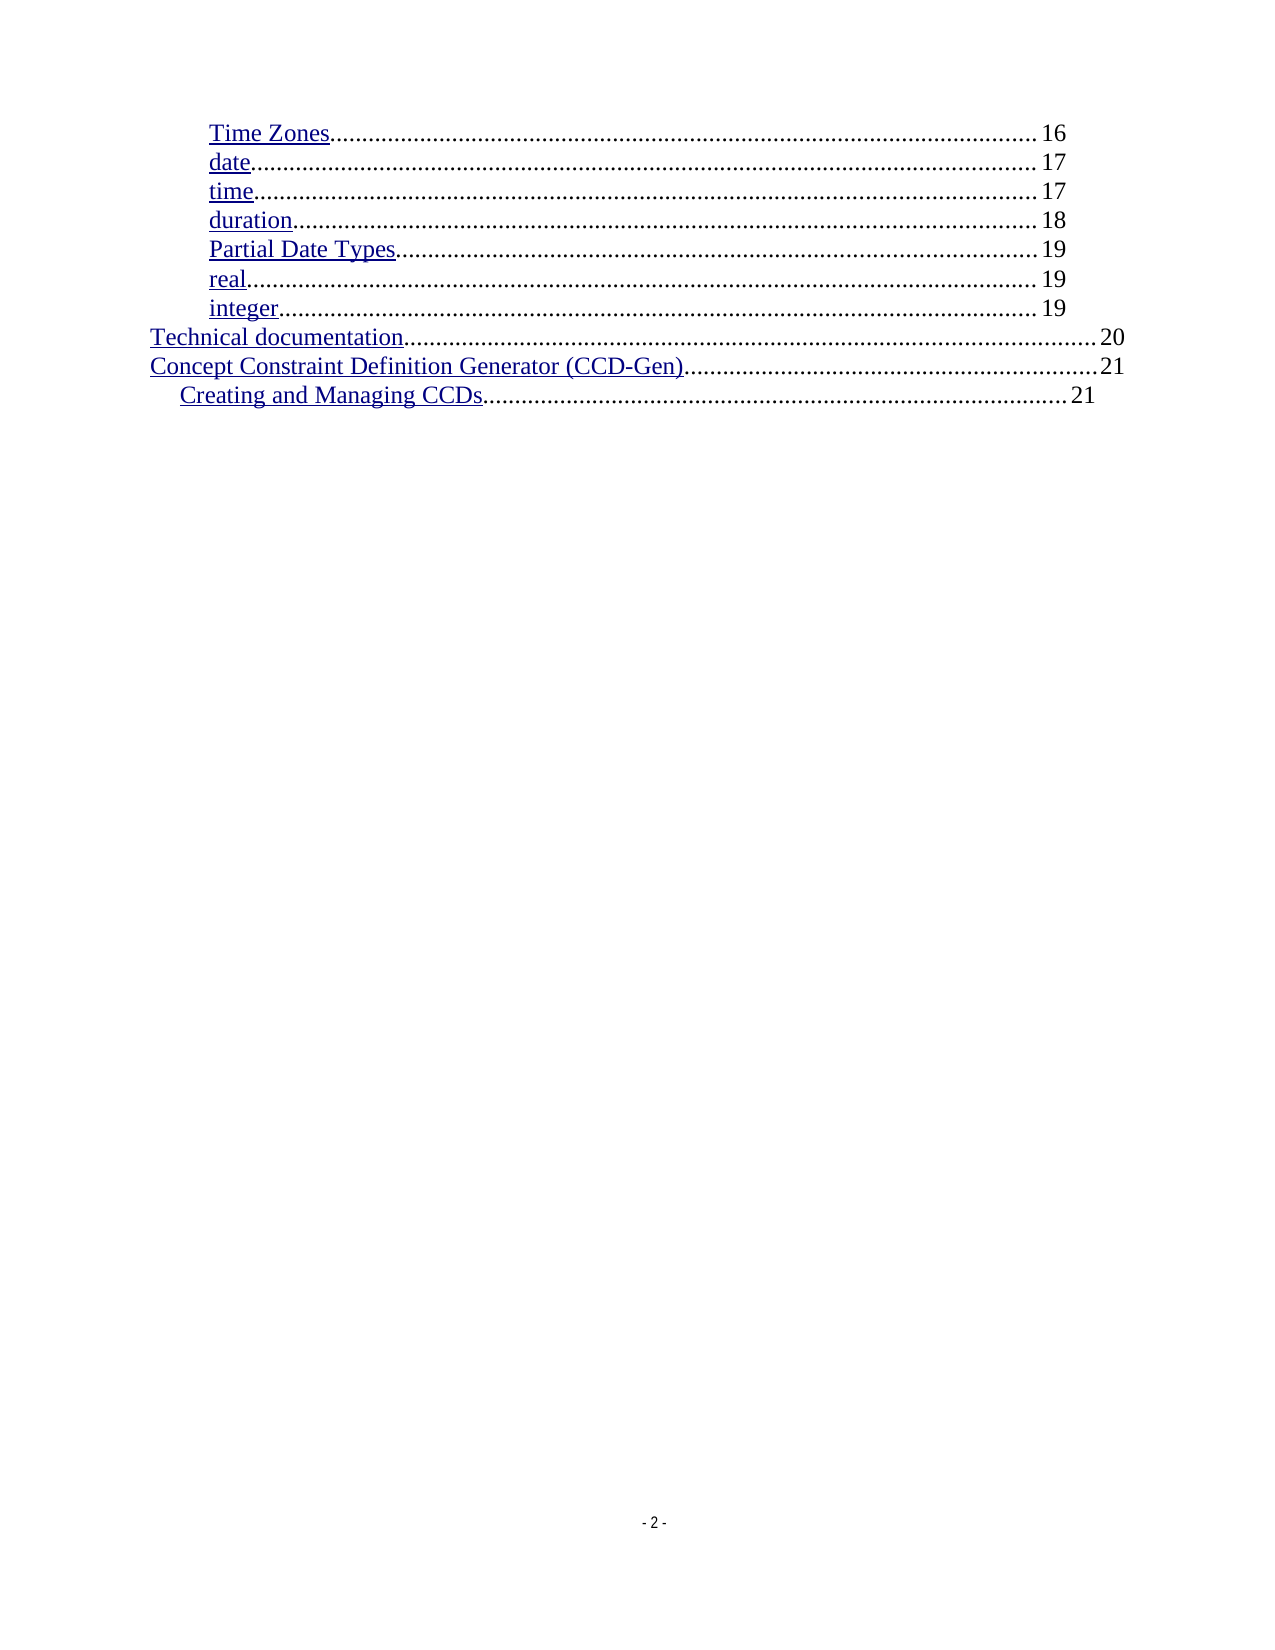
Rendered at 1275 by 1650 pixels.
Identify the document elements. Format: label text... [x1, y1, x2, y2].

text Time Zones 16 [209, 118, 1125, 147]
text duration 18 [209, 205, 1125, 234]
text Partial Date Types 19 [209, 234, 1125, 263]
text time 17 [209, 176, 1125, 205]
text Creating and Managing CCDs 21 [179, 380, 1125, 409]
text integer 19 [209, 292, 1125, 322]
text Technical documentation 20 [150, 322, 1125, 351]
text Concept Constraint Definition Generator (CCD-Gen) 21 [150, 351, 1125, 380]
text real 19 [209, 263, 1125, 292]
text date 17 [209, 147, 1125, 176]
